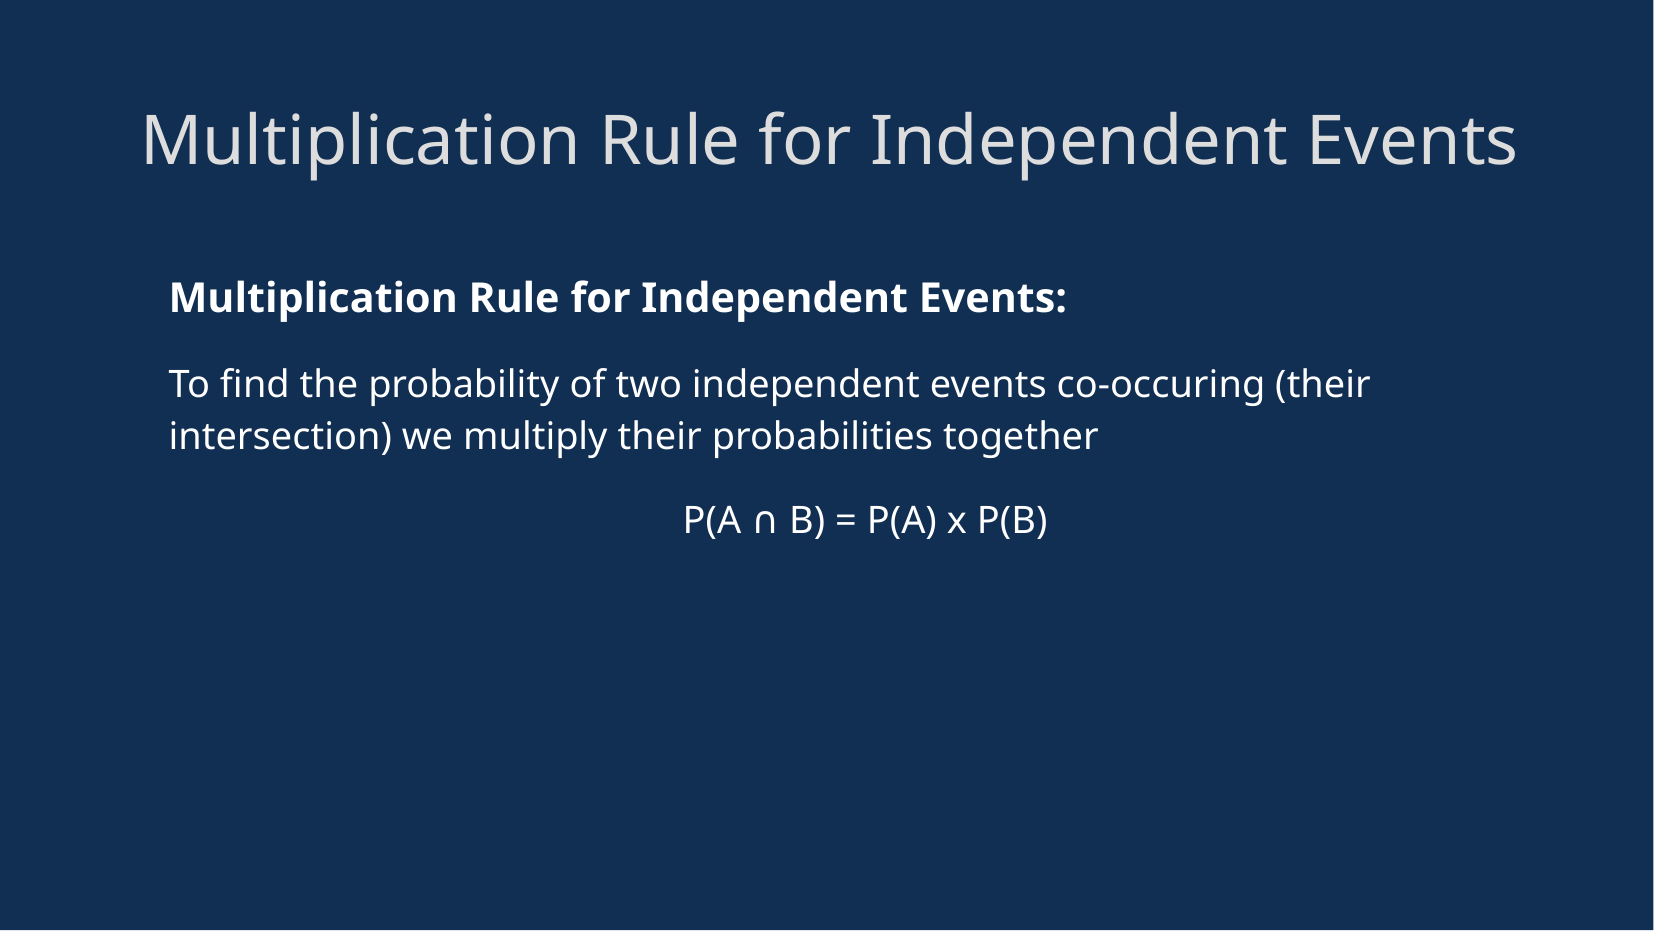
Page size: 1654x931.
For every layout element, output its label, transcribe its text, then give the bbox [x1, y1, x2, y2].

title Multiplication Rule for Independent Events [97, 56, 1563, 220]
list Multiplication Rule for Independent Events: To find the probability of two independent events co-occuring (their intersection) we multiply their probabilities together P(A ∩ B) = P(A) x P(B) [97, 268, 1563, 806]
